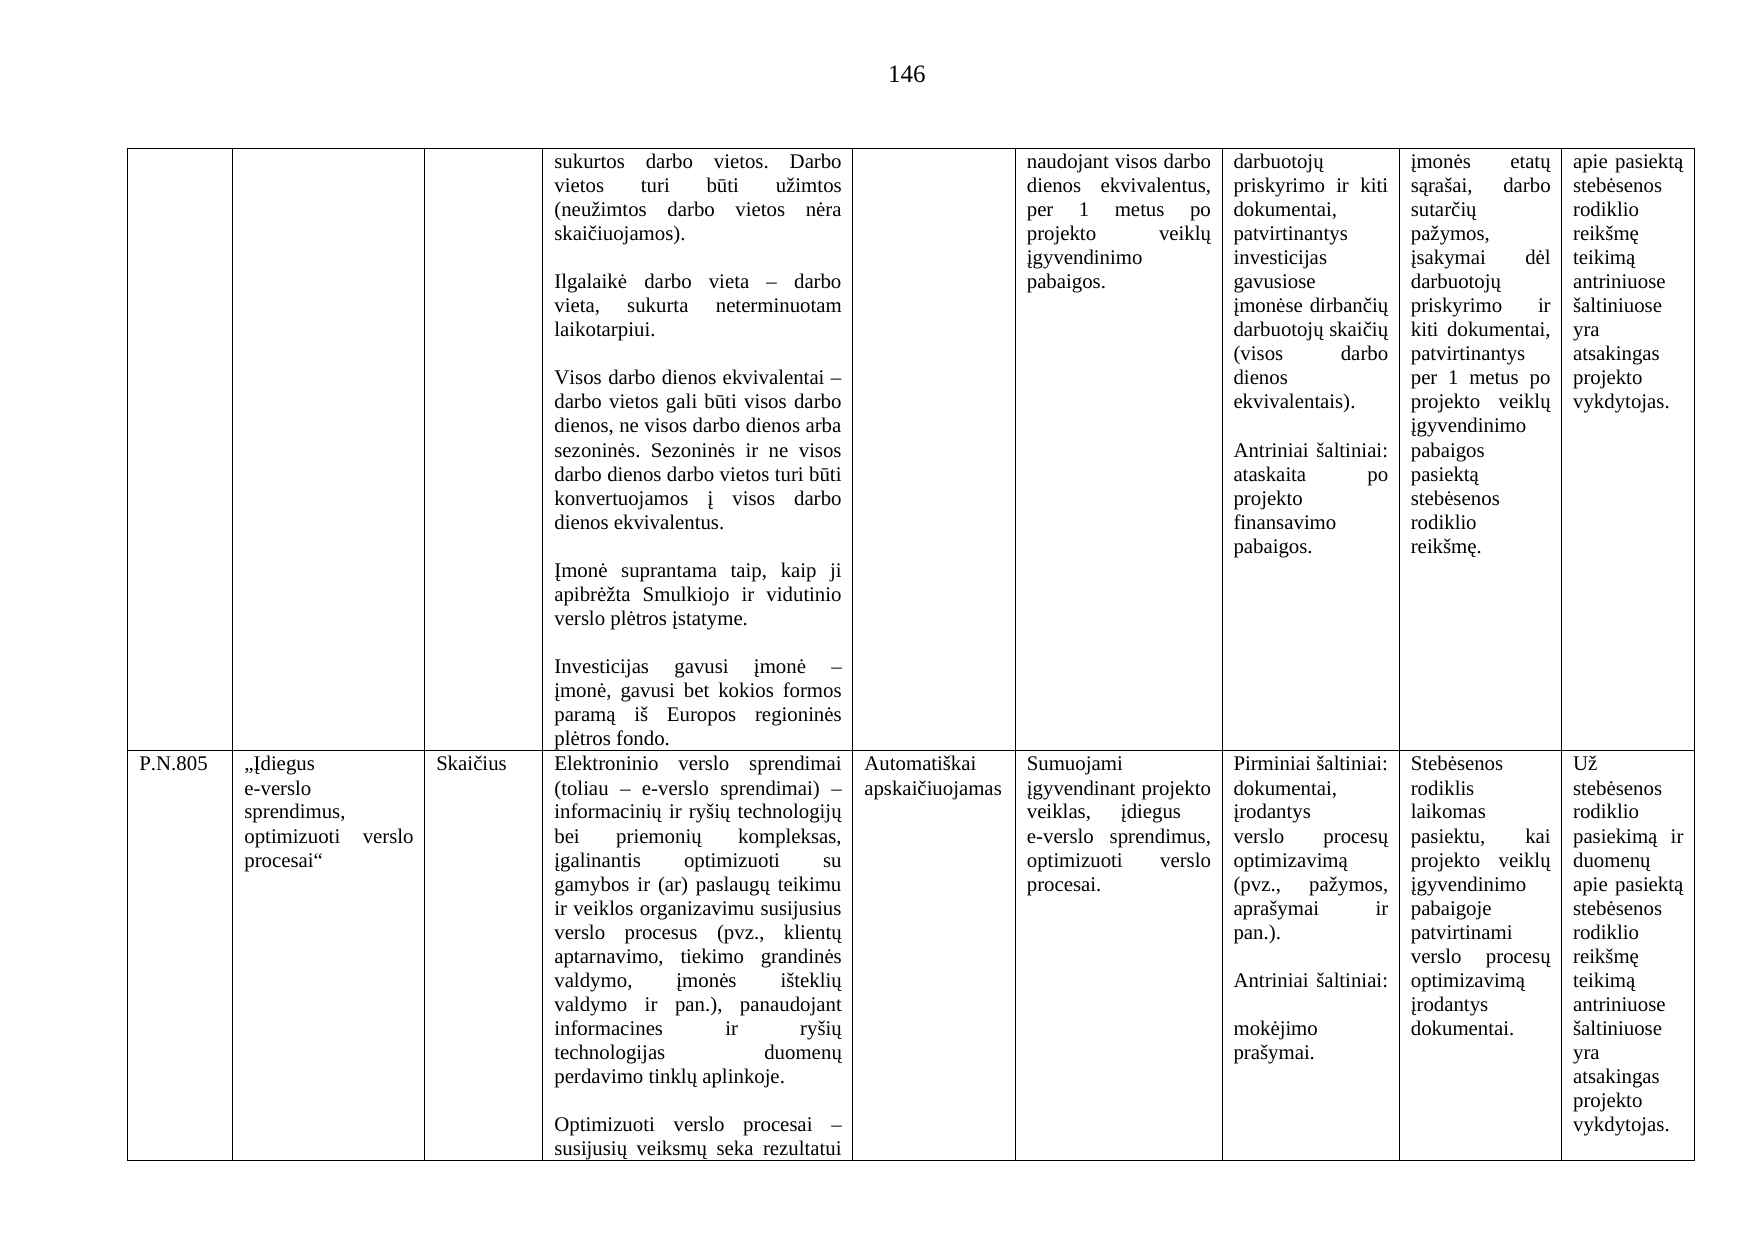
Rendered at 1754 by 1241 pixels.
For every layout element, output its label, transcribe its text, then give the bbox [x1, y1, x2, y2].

table_cell Sumuojami įgyvendinant projekto veiklas, įdiegus e-verslo sprendimus, optimizuoti verslo procesai. [1016, 751, 1222, 1160]
table_cell [233, 149, 424, 750]
table_cell Stebėsenos rodiklis laikomas pasiektu, kai projekto veiklų įgyvendinimo pabaigoje patvirtinami verslo procesų optimizavimą įrodantys dokumentai. [1400, 751, 1561, 1160]
table_cell Skaičius [425, 751, 542, 1160]
table_cell sukurtos darbo vietos. Darbo vietos turi būti užimtos (neužimtos darbo vietos nėra skaičiuojamos). Ilgalaikė darbo vieta – darbo vieta, sukurta neterminuotam laikotarpiui. Visos darbo dienos ekvivalentai – darbo vietos gali būti visos darbo dienos, ne visos darbo dienos arba sezoninės. Sezoninės ir ne visos darbo dienos darbo vietos turi būti konvertuojamos į visos darbo dienos ekvivalentus. Įmonė suprantama taip, kaip ji apibrėžta Smulkiojo ir vidutinio verslo plėtros įstatyme. Investicijas gavusi įmonė – įmonė, gavusi bet kokios formos paramą iš Europos regioninės plėtros fondo. [543, 149, 852, 750]
table_cell [128, 149, 232, 750]
table_cell įmonės etatų sąrašai, darbo sutarčių pažymos, įsakymai dėl darbuotojų priskyrimo ir kiti dokumentai, patvirtinantys per 1 metus po projekto veiklų įgyvendinimo pabaigos pasiektą stebėsenos rodiklio reikšmę. [1400, 149, 1561, 750]
table_cell naudojant visos darbo dienos ekvivalentus, per 1 metus po projekto veiklų įgyvendinimo pabaigos. [1016, 149, 1222, 750]
table_cell „Įdiegus e-verslo sprendimus, optimizuoti verslo procesai“ [233, 751, 424, 1160]
table_cell apie pasiektą stebėsenos rodiklio reikšmę teikimą antriniuose šaltiniuose yra atsakingas projekto vykdytojas. [1562, 149, 1694, 750]
table_cell Automatiškai apskaičiuojamas [853, 751, 1015, 1160]
table_cell Pirminiai šaltiniai: dokumentai, įrodantys verslo procesų optimizavimą (pvz., pažymos, aprašymai ir pan.). Antriniai šaltiniai: mokėjimo prašymai. [1223, 751, 1399, 1160]
table_cell P.N.805 [128, 751, 232, 1160]
table_cell [425, 149, 542, 750]
table_cell Už stebėsenos rodiklio pasiekimą ir duomenų apie pasiektą stebėsenos rodiklio reikšmę teikimą antriniuose šaltiniuose yra atsakingas projekto vykdytojas. [1562, 751, 1694, 1160]
table_cell darbuotojų priskyrimo ir kiti dokumentai, patvirtinantys investicijas gavusiose įmonėse dirbančių darbuotojų skaičių (visos darbo dienos ekvivalentais). Antriniai šaltiniai: ataskaita po projekto finansavimo pabaigos. [1223, 149, 1399, 750]
table_cell [853, 149, 1015, 750]
table_cell Elektroninio verslo sprendimai (toliau – e-verslo sprendimai) – informacinių ir ryšių technologijų bei priemonių kompleksas, įgalinantis optimizuoti su gamybos ir (ar) paslaugų teikimu ir veiklos organizavimu susijusius verslo procesus (pvz., klientų aptarnavimo, tiekimo grandinės valdymo, įmonės išteklių valdymo ir pan.), panaudojant informacines ir ryšių technologijas duomenų perdavimo tinklų aplinkoje. Optimizuoti verslo procesai – susijusių veiksmų seka rezultatui [543, 751, 852, 1160]
